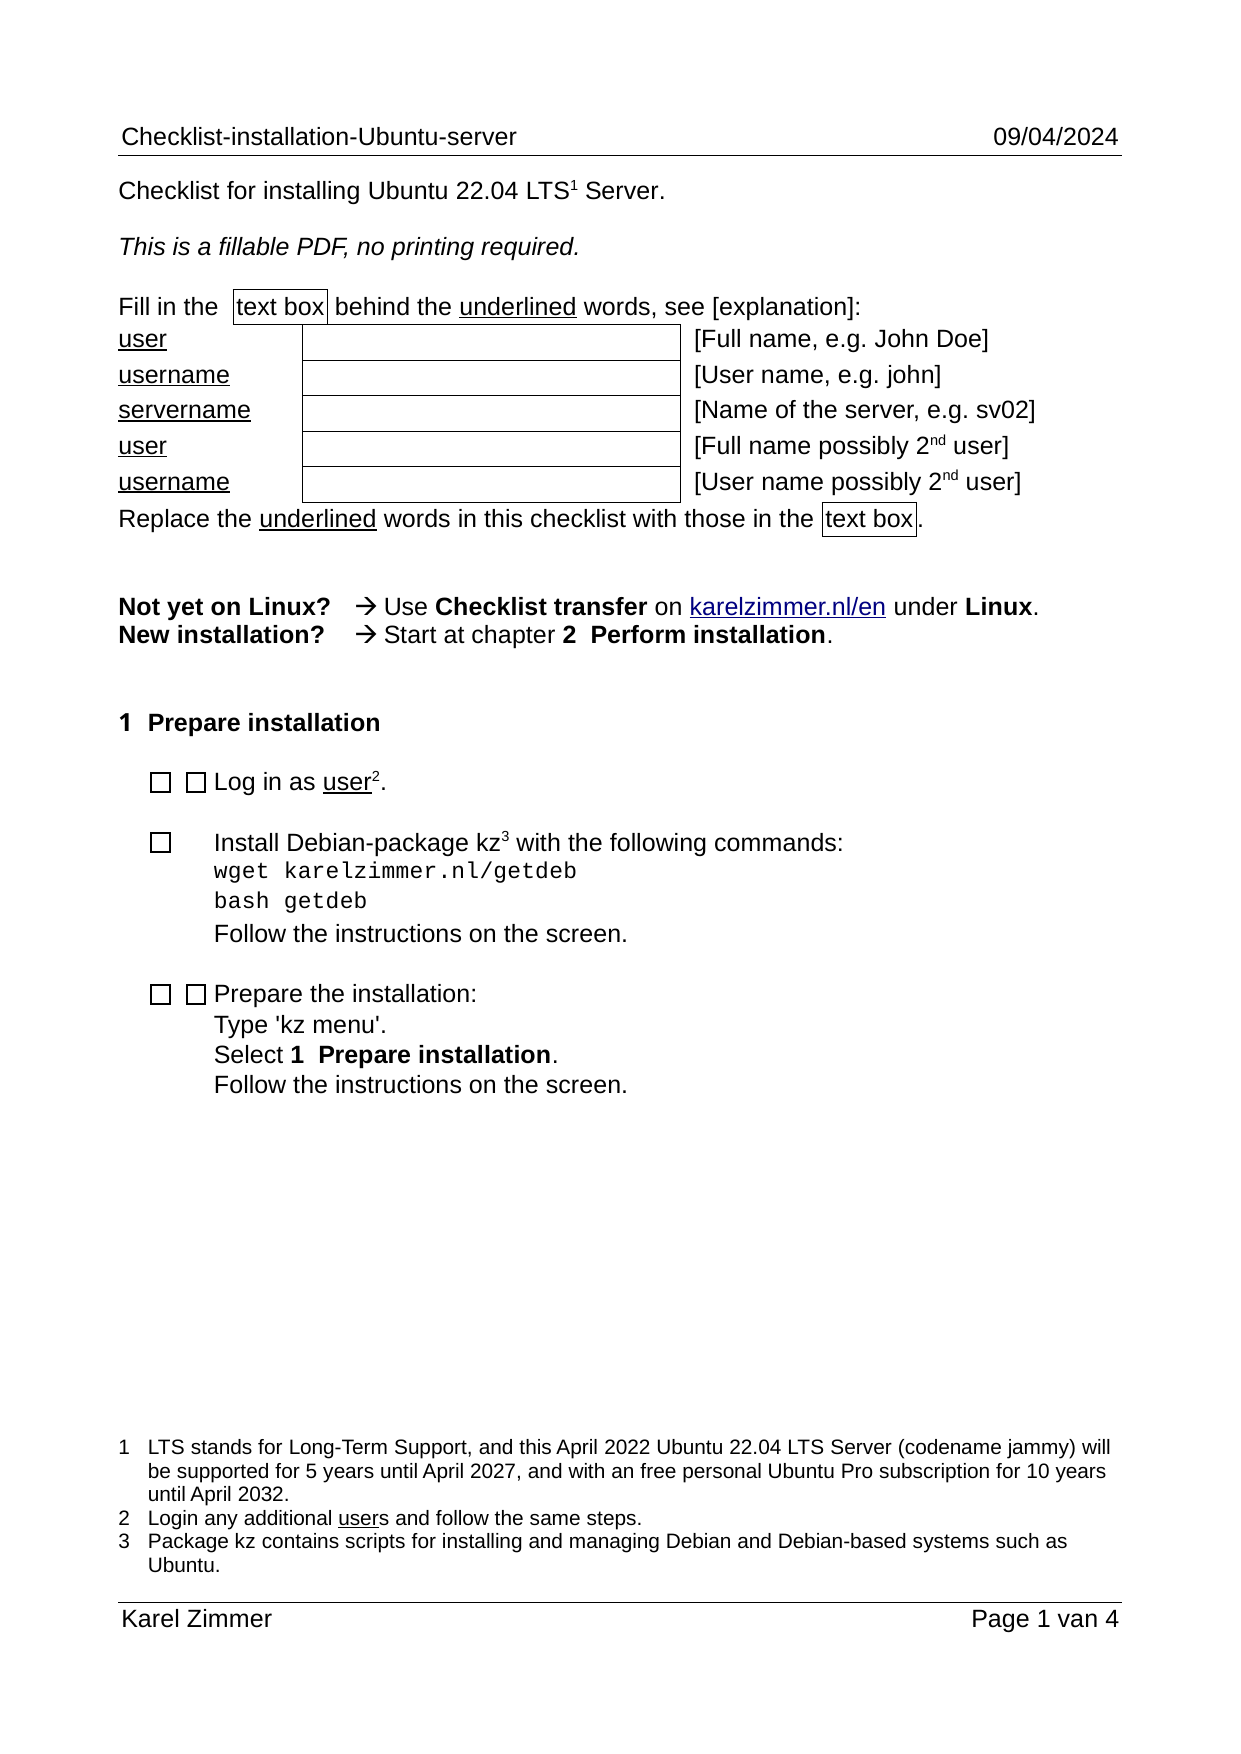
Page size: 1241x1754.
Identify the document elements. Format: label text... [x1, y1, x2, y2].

table_cell bash getdeb [213, 888, 1122, 919]
text [User name possibly 2nd user] [681, 466, 1122, 502]
table_cell [118, 1040, 142, 1070]
table_cell [177, 949, 213, 979]
table_cell [142, 979, 177, 1009]
table_cell [118, 798, 142, 828]
text Replace the underlined words in this checklist with those in the [118, 502, 822, 537]
table_cell [142, 949, 177, 979]
text Not yet on Linux?  Use Checklist transfer on karelzimmer.nl/en under Linux. [118, 593, 1122, 621]
table_cell Prepare the installation: [213, 979, 1122, 1009]
table_cell [142, 1070, 177, 1101]
table_cell [118, 888, 142, 919]
table_cell [118, 949, 142, 979]
text New installation?  Start at chapter 2 Perform installation. [118, 621, 1122, 649]
table_cell [177, 979, 213, 1009]
text USERName [118, 466, 302, 502]
table_header [142, 767, 177, 797]
text text box [823, 503, 916, 536]
table_cell [142, 828, 177, 858]
text Checklist for installing Ubuntu 22.04 LTS Server. [118, 177, 1122, 205]
table_cell Install Debian-package kz with the following commands: [213, 828, 1122, 858]
table_cell [177, 1040, 213, 1070]
table_cell [213, 949, 1122, 979]
text [Full name, e.g. John Doe] [681, 324, 1122, 360]
table_cell [118, 858, 142, 888]
table_cell [177, 1010, 213, 1040]
table_cell [177, 798, 213, 828]
text [Full name possibly 2nd user] [681, 431, 1122, 466]
text servERNAme [118, 395, 302, 431]
text This is a fillable PDF, no printing required. [118, 233, 1122, 261]
text USERname [118, 360, 302, 395]
table_cell Select 1 Prepare installation. [213, 1040, 1122, 1070]
table_cell [142, 919, 177, 949]
text . [917, 502, 1122, 537]
table_cell [118, 979, 142, 1009]
table_cell [177, 1070, 213, 1101]
text user [118, 324, 302, 360]
table_header [118, 767, 142, 797]
table_cell [142, 1010, 177, 1040]
table_cell Follow the instructions on the screen. [213, 1070, 1122, 1101]
list Prepare installation [118, 705, 1122, 739]
table_cell [177, 858, 213, 888]
text [User name, e.g. john] [681, 360, 1122, 395]
table_cell [142, 1040, 177, 1070]
table_header [177, 767, 213, 797]
table_cell [118, 919, 142, 949]
table_cell [142, 798, 177, 828]
table_cell [213, 798, 1122, 828]
text [Name of the server, e.g. sv02] [681, 395, 1122, 431]
table_cell [177, 828, 213, 858]
table_cell Follow the instructions on the screen. [213, 919, 1122, 949]
text text box [234, 290, 327, 324]
text LTS stands for Long-Term Support, and this April 2022 Ubuntu 22.04 LTS Server (codename jammy) will be supported for 5 years until April 2027, and with an free personal Ubuntu Pro subscription for 10 years until April 2032. [118, 1436, 1122, 1506]
text Fill in the [118, 289, 233, 324]
text behind the underlined words, see [explanation]: [328, 289, 1122, 324]
table_cell Type 'kz menu'. [213, 1010, 1122, 1040]
table_cell [177, 919, 213, 949]
table_header Log in as USER. [213, 767, 1122, 797]
text USER [118, 431, 302, 466]
table_cell wget karelzimmer.nl/getdeb [213, 858, 1122, 888]
table_cell [118, 1010, 142, 1040]
table_cell [118, 1070, 142, 1101]
table_cell [177, 888, 213, 919]
table_cell [142, 858, 177, 888]
table_cell [118, 828, 142, 858]
table_cell [142, 888, 177, 919]
